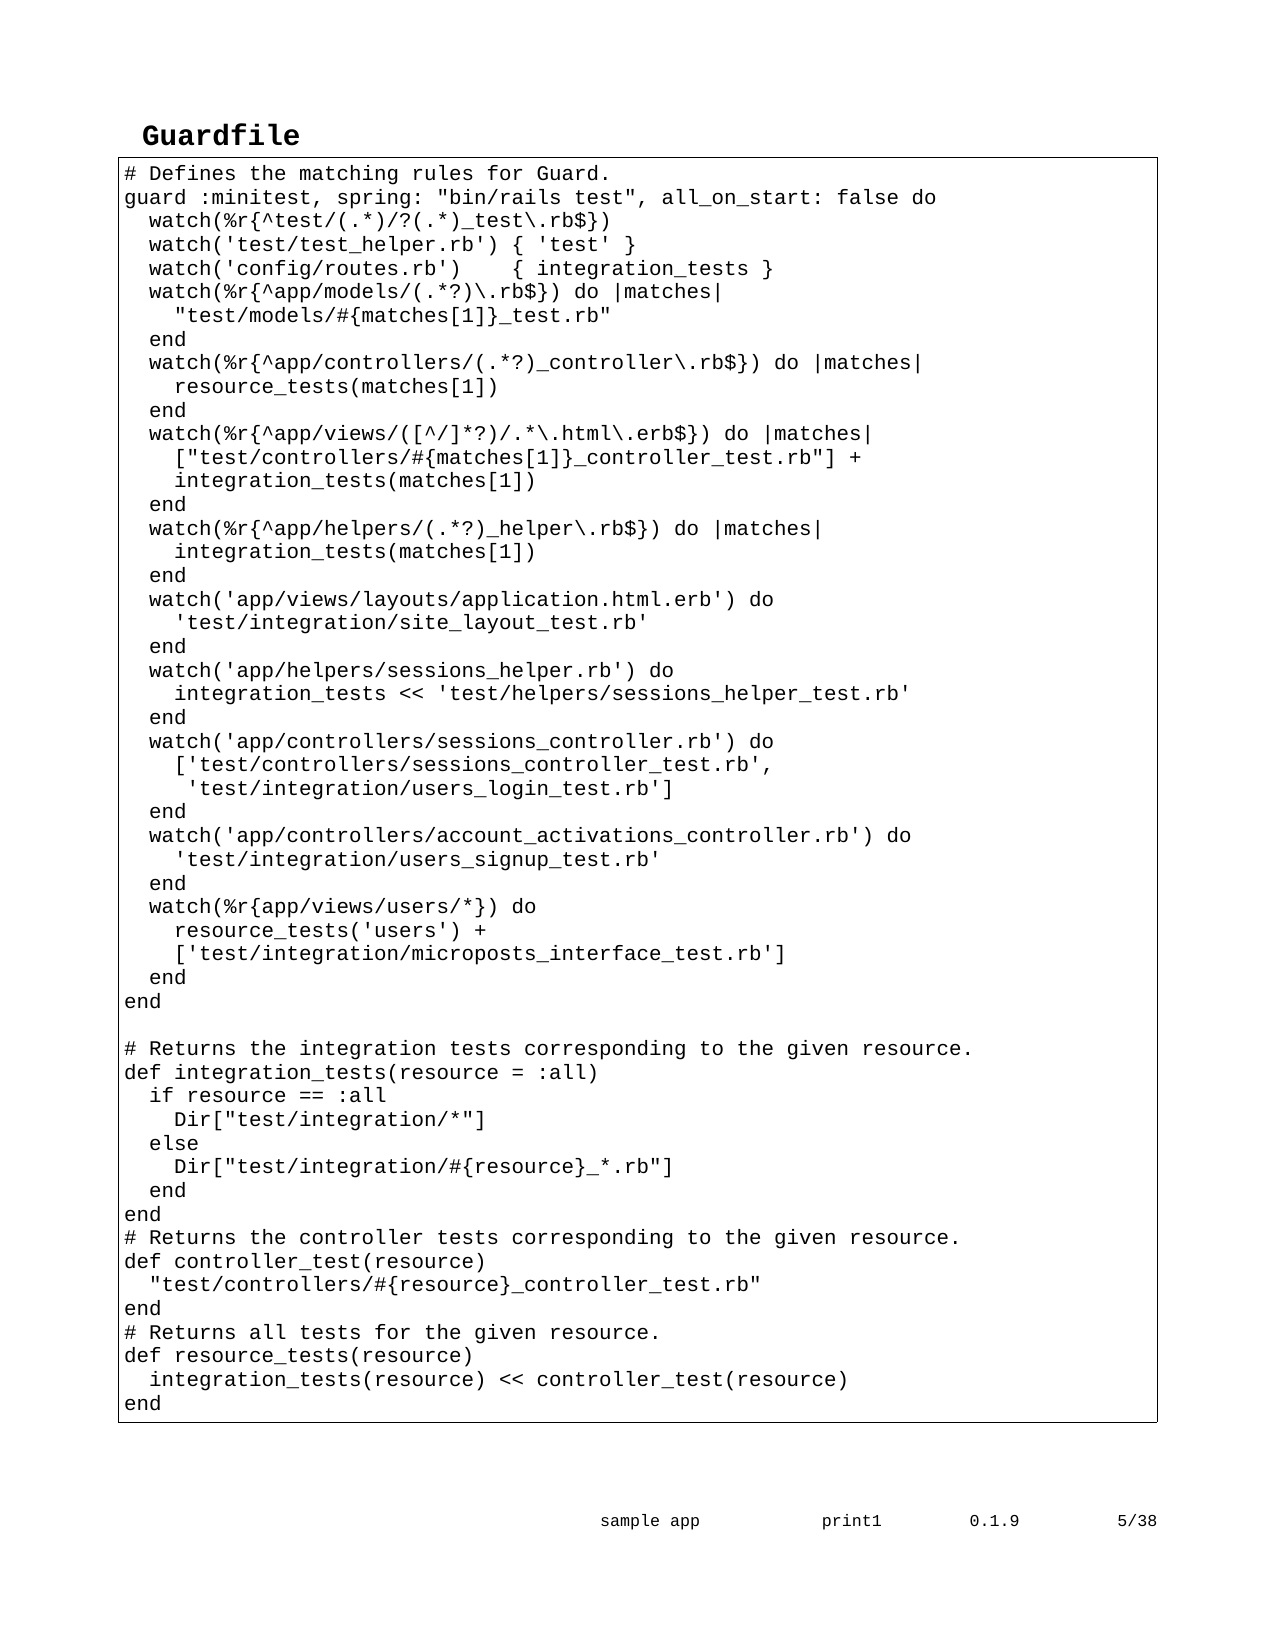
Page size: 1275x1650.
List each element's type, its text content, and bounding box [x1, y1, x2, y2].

table_header # Defines the matching rules for Guard. guard :minitest, spring: "bin/rails test", all_on_start: false do watch(%r{^test/(.*)/?(.*)_test\.rb$}) watch('test/test_helper.rb') { 'test' } watch('config/routes.rb') { integration_tests } watch(%r{^app/models/(.*?)\.rb$}) do |matches| "test/models/#{matches[1]}_test.rb" end watch(%r{^app/controllers/(.*?)_controller\.rb$}) do |matches| resource_tests(matches[1]) end watch(%r{^app/views/([^/]*?)/.*\.html\.erb$}) do |matches| ["test/controllers/#{matches[1]}_controller_test.rb"] + integration_tests(matches[1]) end watch(%r{^app/helpers/(.*?)_helper\.rb$}) do |matches| integration_tests(matches[1]) end watch('app/views/layouts/application.html.erb') do 'test/integration/site_layout_test.rb' end watch('app/helpers/sessions_helper.rb') do integration_tests << 'test/helpers/sessions_helper_test.rb' end watch('app/controllers/sessions_controller.rb') do ['test/controllers/sessions_controller_test.rb', 'test/integration/users_login_test.rb'] end watch('app/controllers/account_activations_controller.rb') do 'test/integration/users_signup_test.rb' end watch(%r{app/views/users/*}) do resource_tests('users') + ['test/integration/microposts_interface_test.rb'] end end # Returns the integration tests corresponding to the given resource. def integration_tests(resource = :all) if resource == :all Dir["test/integration/*"] else Dir["test/integration/#{resource}_*.rb"] end end # Returns the controller tests corresponding to the given resource. def controller_test(resource) "test/controllers/#{resource}_controller_test.rb" end # Returns all tests for the given resource. def resource_tests(resource) integration_tests(resource) << controller_test(resource) end [119, 158, 1157, 1422]
subtitle Guardfile [142, 121, 1157, 154]
